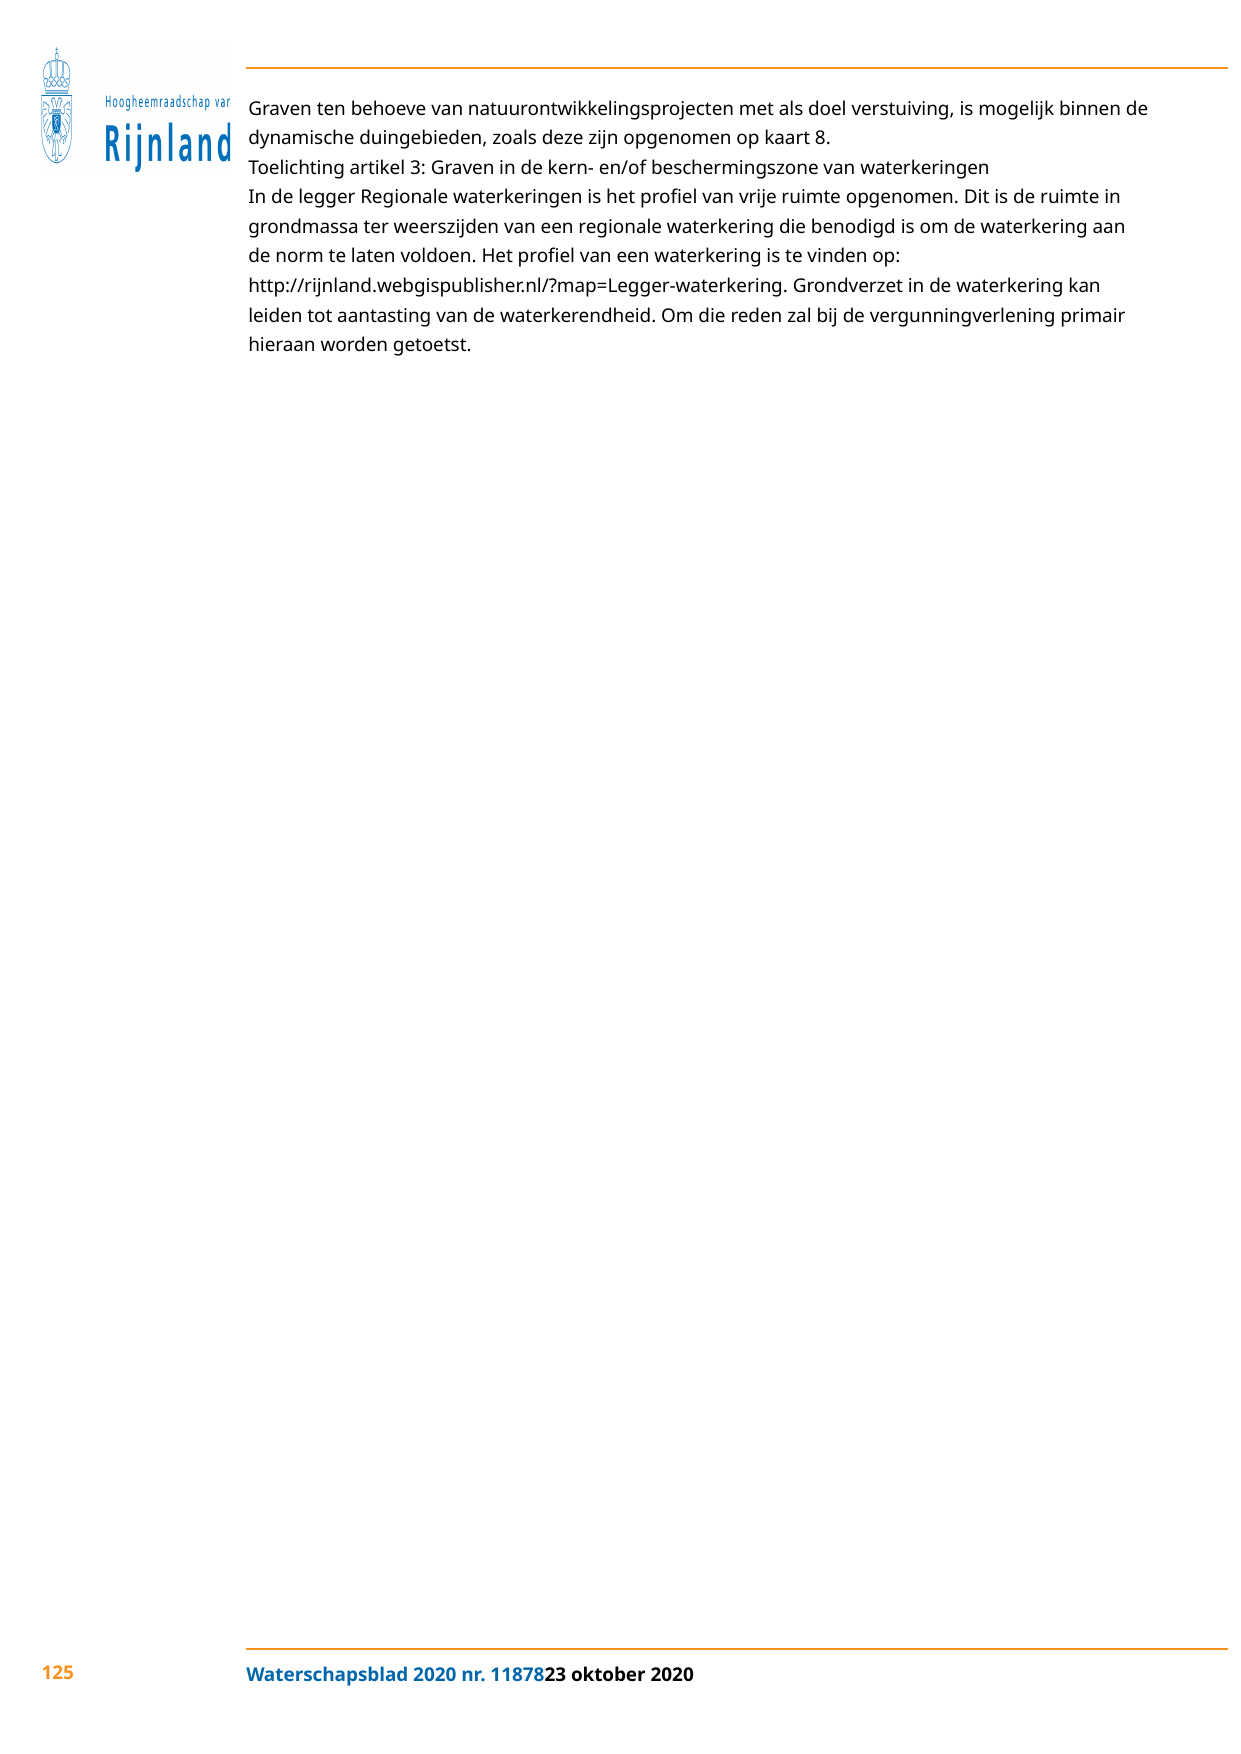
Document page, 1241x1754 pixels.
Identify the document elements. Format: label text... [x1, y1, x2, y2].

text In de legger Regionale waterkeringen is het profiel van vrije ruimte opgenomen. Dit is de ruimte in grondmassa ter weerszijden van een regionale waterkering die benodigd is om de waterkering aan de norm te laten voldoen. Het profiel van een waterkering is te vinden op: http://rijnland.webgispublisher.nl/?map=Legger-waterkering. Grondverzet in de waterkering kan leiden tot aantasting van de waterkerendheid. Om die reden zal bij de vergunningverlening primair hieraan worden getoetst. [248, 183, 1152, 357]
text Graven ten behoeve van natuurontwikkelingsprojecten met als doel verstuiving, is mogelijk binnen de dynamische duingebieden, zoals deze zijn opgenomen op kaart 8. [248, 95, 1152, 150]
picture [41, 47, 231, 172]
text Toelichting artikel 3: Graven in de kern- en/of beschermingszone van waterkeringen [248, 154, 1152, 180]
